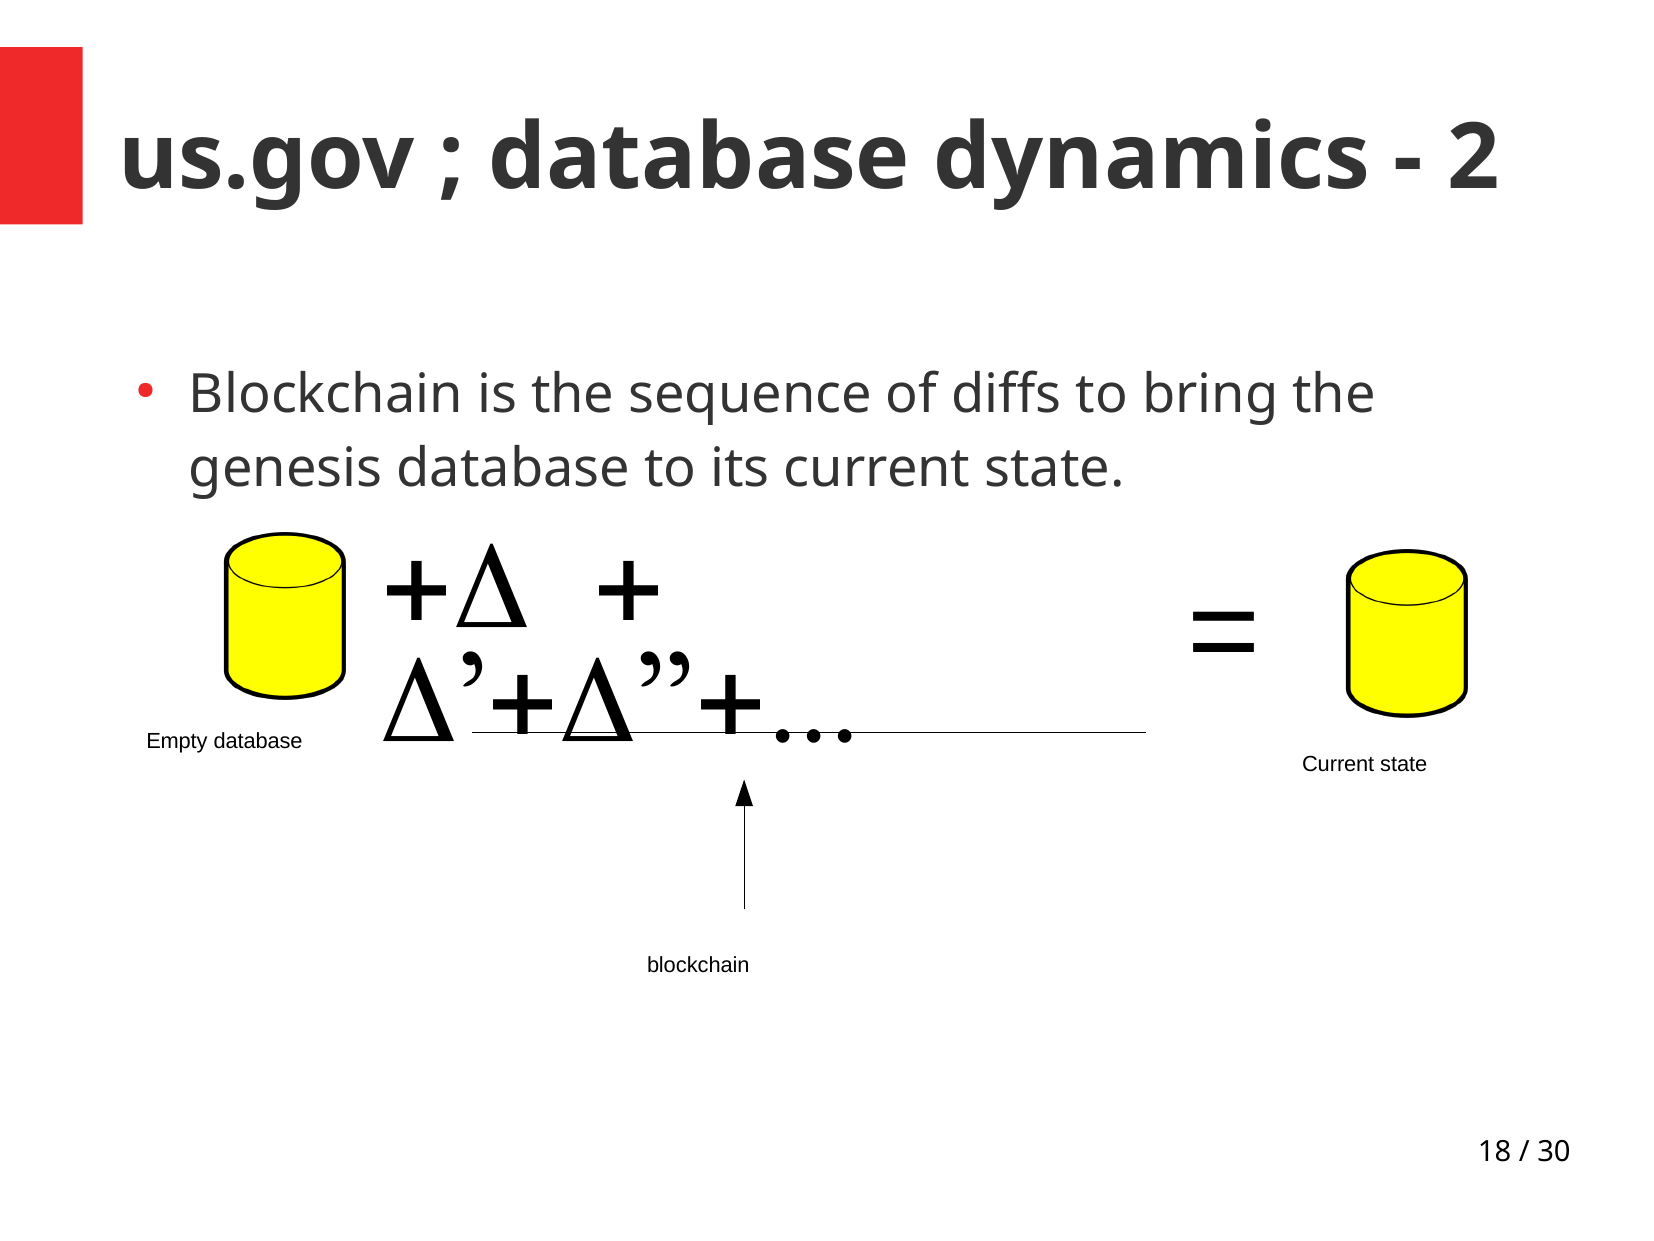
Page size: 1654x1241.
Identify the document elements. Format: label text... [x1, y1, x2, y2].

text_box = [1172, 553, 1263, 708]
title us.gov ; database dynamics - 2 [118, 49, 1571, 257]
text_box +D + D’+D’’+... [366, 533, 1173, 855]
list Blockchain is the sequence of diffs to bring the genesis database to its current state. [118, 354, 1536, 1074]
text_box Current state [1287, 744, 1534, 801]
picture [1263, 527, 1548, 741]
text_box blockchain [632, 944, 839, 1002]
picture [141, 510, 426, 721]
text_box Empty database [131, 721, 432, 779]
